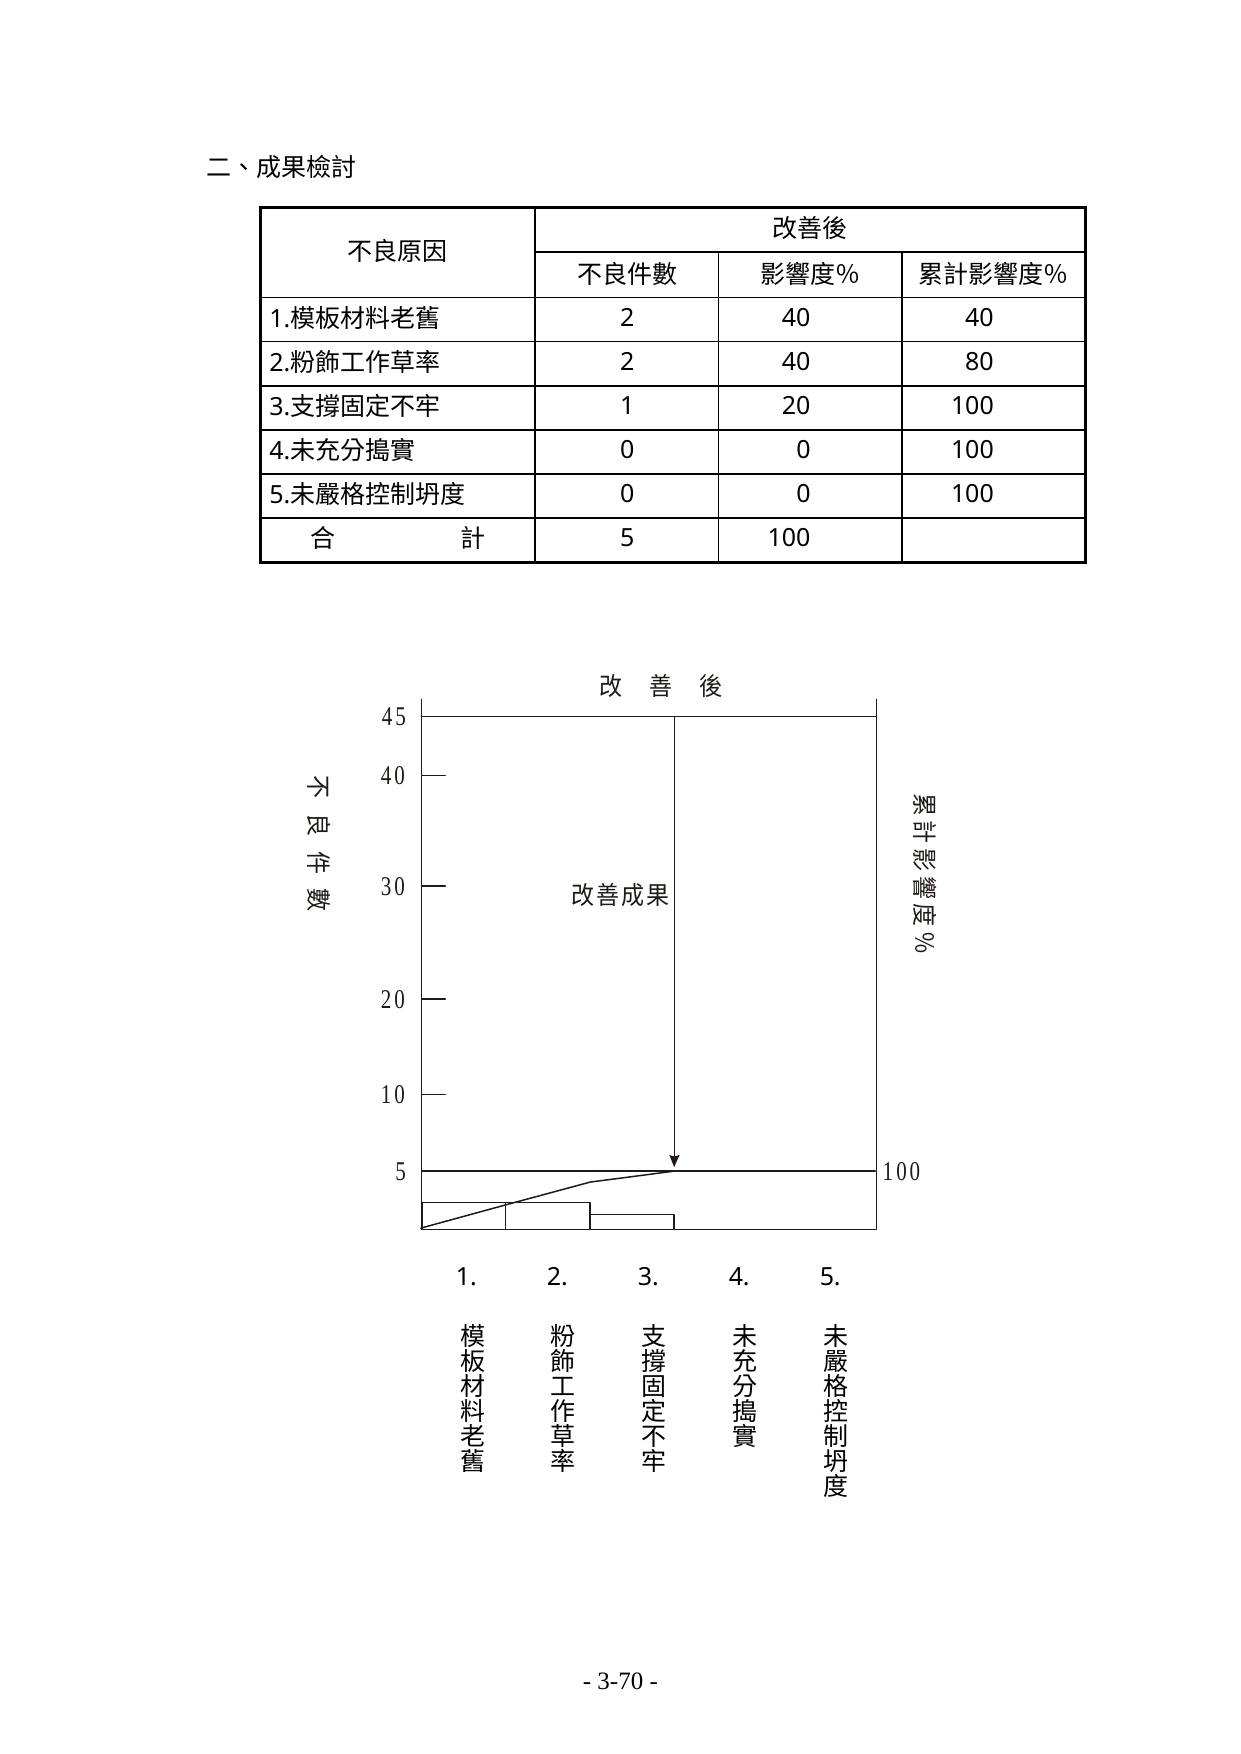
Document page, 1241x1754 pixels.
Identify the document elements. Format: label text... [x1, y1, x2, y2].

table_cell 40 [903, 298, 1084, 341]
table_cell 2 [536, 298, 718, 341]
table_cell 100 [903, 387, 1084, 429]
table_cell 4.未充分搗實 [262, 431, 534, 473]
table_cell 未充分搗實 [694, 1312, 784, 1534]
table_cell 100 [903, 431, 1084, 473]
text 二、成果檢討 [148, 148, 1092, 184]
table_header 1. [421, 1253, 512, 1312]
table_cell 影響度％ [719, 253, 901, 297]
table_cell 2 [536, 342, 718, 385]
table_cell [903, 519, 1084, 561]
table_cell 0 [536, 431, 718, 473]
table_cell 1 [536, 387, 718, 429]
table_cell 粉飾工作草率 [512, 1312, 603, 1534]
table_cell 2.粉飾工作草率 [262, 342, 534, 385]
table_header 改善後 [536, 209, 1084, 251]
table_header 3. [603, 1253, 693, 1312]
table_cell 3.支撐固定不牢 [262, 387, 534, 429]
table_header 2. [512, 1253, 603, 1312]
table_cell 0 [719, 431, 901, 473]
table_header 不良原因 [262, 209, 534, 297]
table_cell 5 [536, 519, 718, 561]
table_cell 累計影響度％ [903, 253, 1084, 297]
table_header 4. [694, 1253, 784, 1312]
table_cell 20 [719, 387, 901, 429]
table_cell 0 [719, 475, 901, 517]
table_cell 模板材料老舊 [421, 1312, 512, 1534]
table_cell 100 [719, 519, 901, 561]
table_cell 5.未嚴格控制坍度 [262, 475, 534, 517]
table_header 5. [785, 1253, 876, 1312]
table_cell 合 計 [262, 519, 534, 561]
table_cell 支撐固定不牢 [603, 1312, 693, 1534]
table_cell 100 [903, 475, 1084, 517]
table_cell 40 [719, 342, 901, 385]
table_cell 0 [536, 475, 718, 517]
table_cell 1.模板材料老舊 [262, 298, 534, 341]
table_cell 80 [903, 342, 1084, 385]
table_cell 40 [719, 298, 901, 341]
table_cell 未嚴格控制坍度 [785, 1312, 876, 1534]
table_cell 不良件數 [536, 253, 718, 297]
